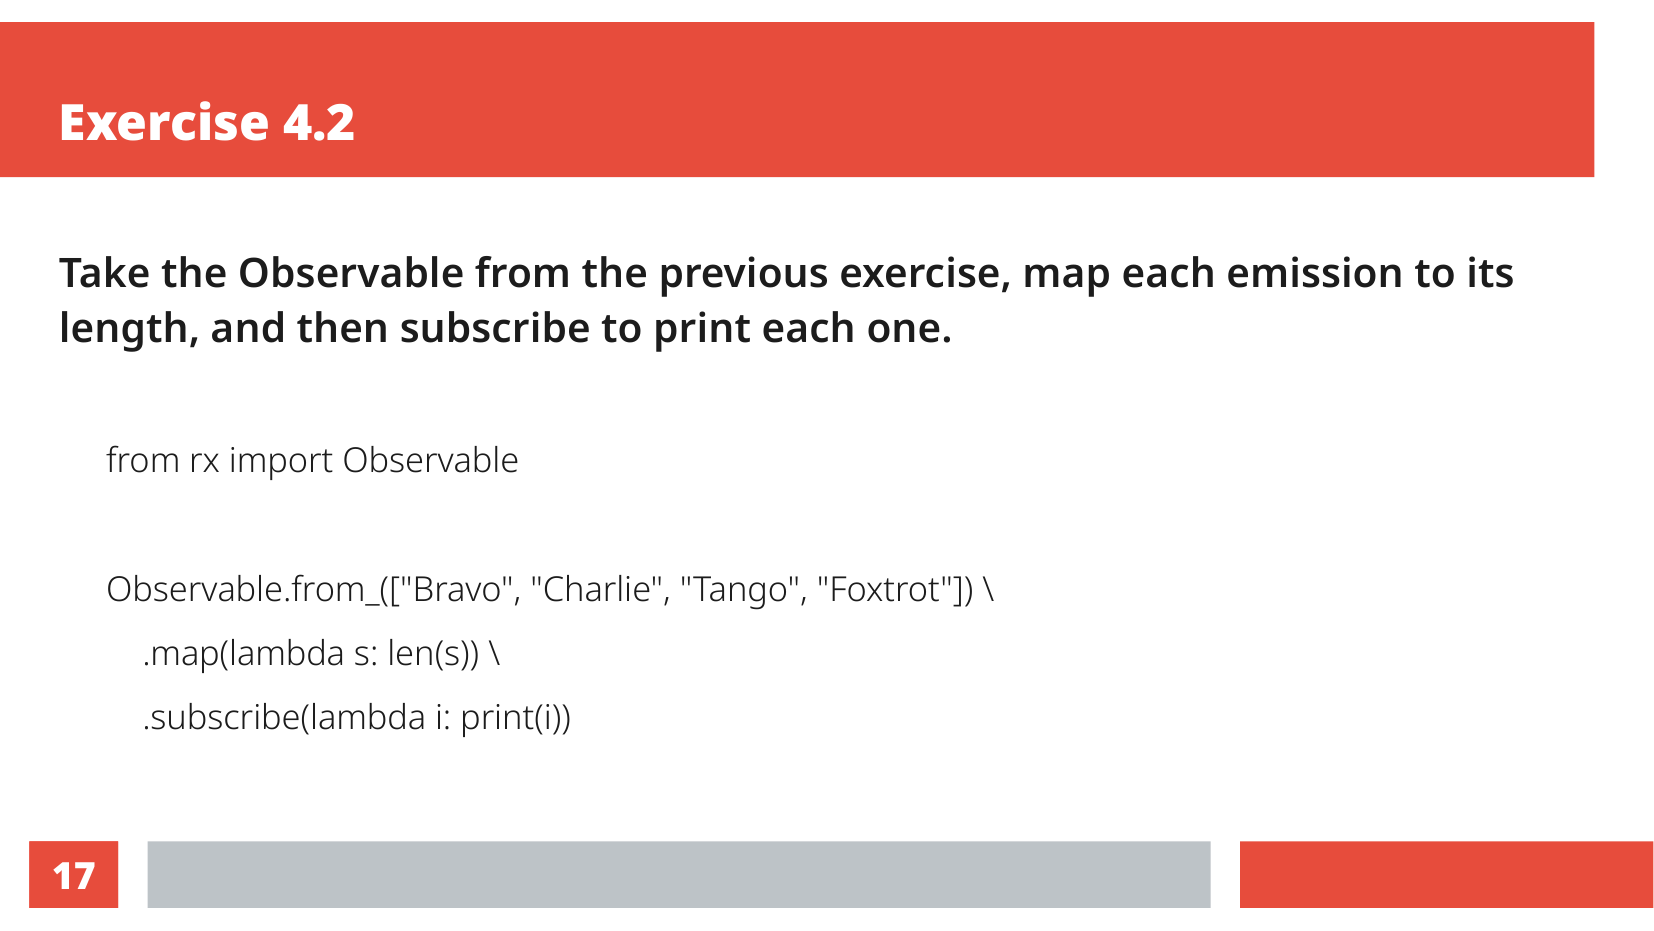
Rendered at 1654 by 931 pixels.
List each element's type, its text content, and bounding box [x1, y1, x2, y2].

title Exercise 4.2 [58, 44, 1595, 155]
list Take the Observable from the previous exercise, map each emission to its length, and then subscribe to print each one. from rx import Observable Observable.from_(["Bravo", "Charlie", "Tango", "Foxtrot"]) \ .map(lambda s: len(s)) \ .subscribe(lambda i: print(i)) [58, 243, 1565, 820]
